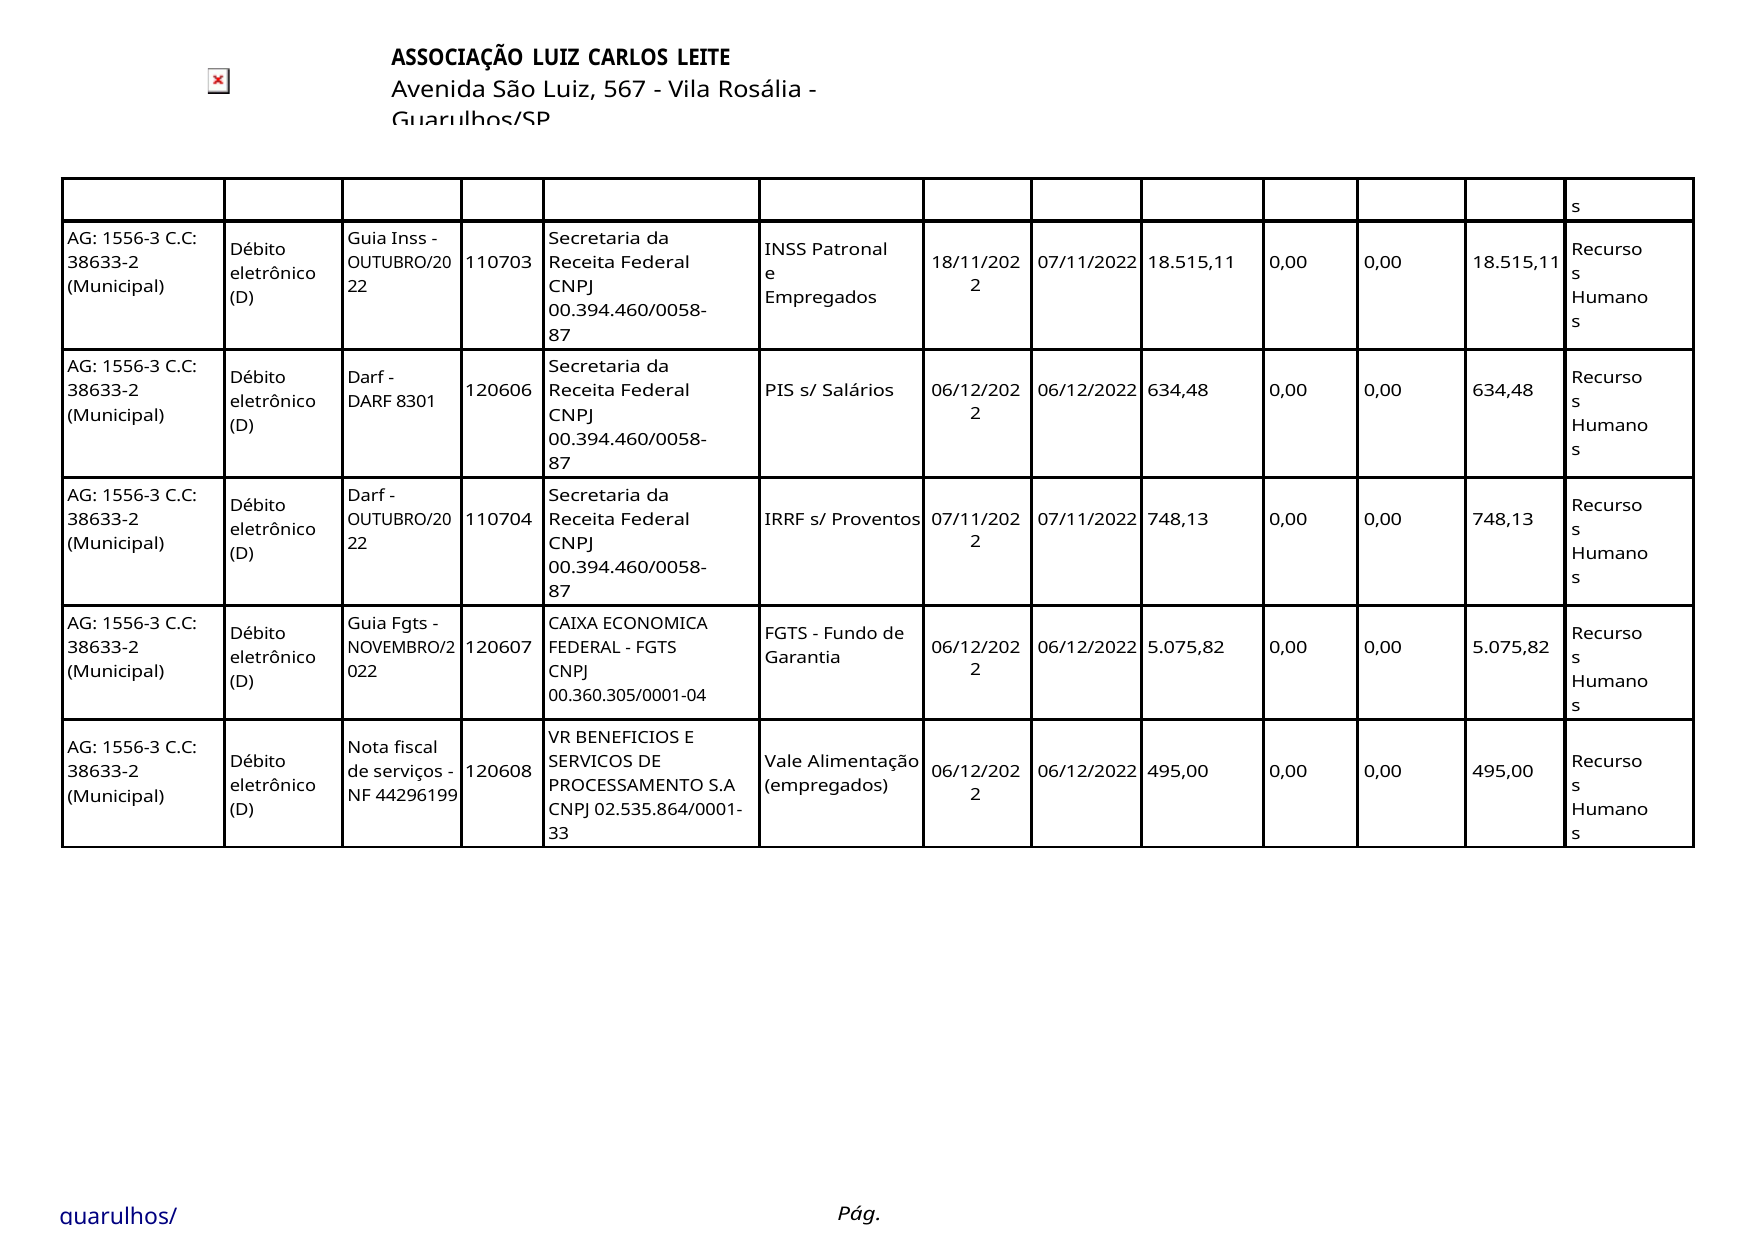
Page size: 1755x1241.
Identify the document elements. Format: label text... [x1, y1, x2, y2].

table_cell 06/12/2022 [1033, 607, 1140, 718]
table_cell AG: 1556-3 C.C: 38633-2 (Municipal) [64, 479, 223, 604]
table_cell 0,00 [1265, 351, 1356, 476]
table_cell 634,48 [1467, 351, 1563, 476]
table_cell 0,00 [1359, 223, 1464, 347]
table_cell 495,00 [1467, 721, 1563, 846]
table_cell 0,00 [1359, 607, 1464, 718]
table_cell [1143, 180, 1262, 219]
table_cell AG: 1556-3 C.C: 38633-2 (Municipal) [64, 223, 223, 347]
table_cell [64, 180, 223, 219]
table_cell [463, 180, 542, 219]
table_cell Débito eletrônico (D) [226, 607, 341, 718]
table_cell Recursos Humanos [1567, 607, 1692, 718]
table_cell IRRF s/ Proventos [761, 479, 922, 604]
table_cell [1265, 180, 1356, 219]
table_cell 495,00 [1143, 721, 1262, 846]
table_cell Darf - DARF 8301 [344, 351, 460, 476]
table_cell 748,13 [1467, 479, 1563, 604]
table_cell Nota ﬁscal de serviços - NF 44296199 [344, 721, 460, 846]
table_cell 06/12/2022 [1033, 351, 1140, 476]
table_cell Débito eletrônico (D) [226, 351, 341, 476]
table_cell 120608 [463, 721, 542, 846]
table_cell [226, 180, 341, 219]
table_cell FGTS - Fundo de Garantia [761, 607, 922, 718]
table_cell 0,00 [1265, 721, 1356, 846]
table_cell [761, 180, 922, 219]
table_cell 0,00 [1359, 351, 1464, 476]
table_cell [1467, 180, 1563, 219]
table_cell 634,48 [1143, 351, 1262, 476]
table_cell 18.515,11 [1467, 223, 1563, 347]
table_cell 0,00 [1265, 223, 1356, 347]
table_cell 5.075,82 [1467, 607, 1563, 718]
table_cell 06/12/2022 [925, 351, 1030, 476]
table_cell 06/12/2022 [1033, 721, 1140, 846]
table_cell [1359, 180, 1464, 219]
table_cell Recursos Humanos [1567, 351, 1692, 476]
table_cell 120607 [463, 607, 542, 718]
table_cell [344, 180, 460, 219]
table_cell Débito eletrônico (D) [226, 721, 341, 846]
table_cell Guia Fgts - NOVEMBRO/2 022 [344, 607, 460, 718]
table_cell PIS s/ Salários [761, 351, 922, 476]
table_cell AG: 1556-3 C.C: 38633-2 (Municipal) [64, 721, 223, 846]
table_cell 18/11/2022 [925, 223, 1030, 347]
table_cell Recursos Humanos [1567, 223, 1692, 347]
table_cell AG: 1556-3 C.C: 38633-2 (Municipal) [64, 607, 223, 718]
table_cell 07/11/2022 [925, 479, 1030, 604]
table_cell CAIXA ECONOMICA FEDERAL - FGTS CNPJ 00.360.305/0001-04 [545, 607, 758, 718]
table_cell 0,00 [1265, 479, 1356, 604]
table_cell 110703 [463, 223, 542, 347]
table_cell 0,00 [1265, 607, 1356, 718]
table_cell 120606 [463, 351, 542, 476]
table_cell Darf - OUTUBRO/20 22 [344, 479, 460, 604]
table_cell Débito eletrônico (D) [226, 223, 341, 347]
table_cell Secretaria da Receita Federal CNPJ 00.394.460/0058-87 [545, 351, 758, 476]
table_cell Recursos Humanos [1567, 479, 1692, 604]
table_cell [925, 180, 1030, 219]
table_cell 06/12/2022 [925, 721, 1030, 846]
table_cell 0,00 [1359, 479, 1464, 604]
table_cell Vale Alimentação (empregados) [761, 721, 922, 846]
table_cell 0,00 [1359, 721, 1464, 846]
table_cell [1033, 180, 1140, 219]
table_cell AG: 1556-3 C.C: 38633-2 (Municipal) [64, 351, 223, 476]
table_cell [545, 180, 758, 219]
table_cell 07/11/2022 [1033, 223, 1140, 347]
table_cell 748,13 [1143, 479, 1262, 604]
table_cell 110704 [463, 479, 542, 604]
table_cell VR BENEFICIOS E SERVICOS DE PROCESSAMENTO S.A CNPJ 02.535.864/0001-33 [545, 721, 758, 846]
table_cell Débito eletrônico (D) [226, 479, 341, 604]
table_cell Guia Inss - OUTUBRO/20 22 [344, 223, 460, 347]
table_cell INSS Patronal e Empregados [761, 223, 922, 347]
table_cell 18.515,11 [1143, 223, 1262, 347]
table_cell Recursos Humanos [1567, 721, 1692, 846]
table_cell Secretaria da Receita Federal CNPJ 00.394.460/0058-87 [545, 223, 758, 347]
table_cell 06/12/2022 [925, 607, 1030, 718]
table_cell 07/11/2022 [1033, 479, 1140, 604]
table_cell s [1567, 180, 1692, 219]
table_cell Secretaria da Receita Federal CNPJ 00.394.460/0058-87 [545, 479, 758, 604]
table_cell 5.075,82 [1143, 607, 1262, 718]
